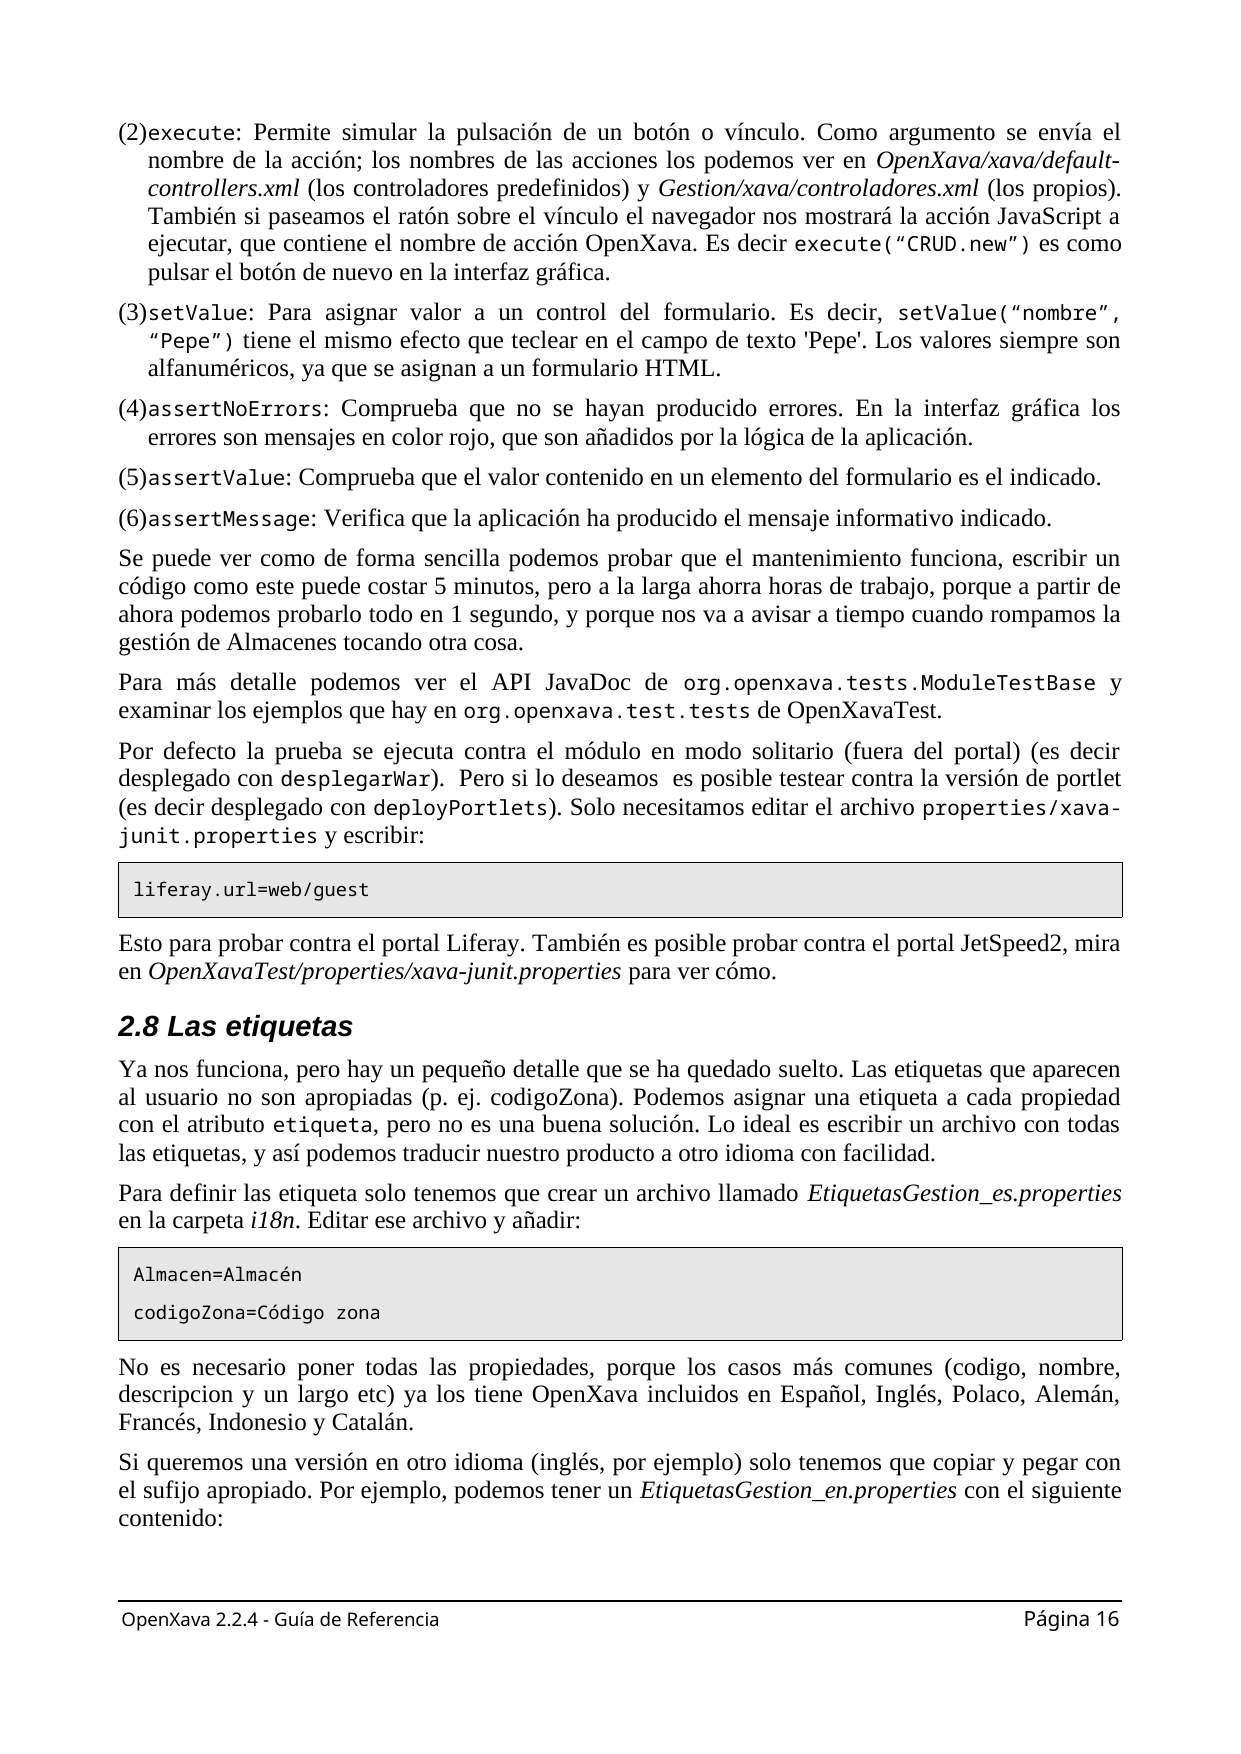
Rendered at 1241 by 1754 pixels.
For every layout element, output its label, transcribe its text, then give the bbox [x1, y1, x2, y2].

text Esto para probar contra el portal Liferay. También es posible probar contra el portal JetSpeed2, mira en OpenXavaTest/properties/xava-junit.properties para ver cómo. [118, 929, 1122, 985]
text Se puede ver como de forma sencilla podemos probar que el mantenimiento funciona, escribir un código como este puede costar 5 minutos, pero a la larga ahorra horas de trabajo, porque a partir de ahora podemos probarlo todo en 1 segundo, y porque nos va a avisar a tiempo cuando rompamos la gestión de Almacenes tocando otra cosa. [118, 544, 1122, 655]
text Para definir las etiqueta solo tenemos que crear un archivo llamado EtiquetasGestion_es.properties en la carpeta i18n. Editar ese archivo y añadir: [118, 1179, 1122, 1234]
text codigoZona=Código zona [119, 1285, 1122, 1340]
text Ya nos funciona, pero hay un pequeño detalle que se ha quedado suelto. Las etiquetas que aparecen al usuario no son apropiadas (p. ej. codigoZona). Podemos asignar una etiqueta a cada propiedad con el atributo etiqueta, pero no es una buena solución. Lo ideal es escribir un archivo con todas las etiquetas, y así podemos traducir nuestro producto a otro idioma con facilidad. [118, 1055, 1122, 1166]
text liferay.url=web/guest [119, 863, 1122, 917]
text Almacen=Almacén [119, 1248, 1122, 1285]
text Para más detalle podemos ver el API JavaDoc de org.openxava.tests.ModuleTestBase y examinar los ejemplos que hay en org.openxava.test.tests de OpenXavaTest. [118, 668, 1122, 724]
list execute: Permite simular la pulsación de un botón o vínculo. Como argumento se envía el nombre de la acción; los nombres de las acciones los podemos ver en OpenXava/xava/default-controllers.xml (los controladores predefinidos) y Gestion/xava/controladores.xml (los propios). También si paseamos el ratón sobre el vínculo el navegador nos mostrará la acción JavaScript a ejecutar, que contiene el nombre de acción OpenXava. Es decir execute(“CRUD.new”) es como pulsar el botón de nuevo en la interfaz gráfica. [118, 118, 1122, 285]
list setValue: Para asignar valor a un control del formulario. Es decir, setValue(“nombre”, “Pepe”) tiene el mismo efecto que teclear en el campo de texto 'Pepe'. Los valores siempre son alfanuméricos, ya que se asignan a un formulario HTML. [118, 298, 1122, 382]
list assertMessage: Verifica que la aplicación ha producido el mensaje informativo indicado. [118, 504, 1122, 532]
list assertNoErrors: Comprueba que no se hayan producido errores. En la interfaz gráfica los errores son mensajes en color rojo, que son añadidos por la lógica de la aplicación. [118, 394, 1122, 451]
text Por defecto la prueba se ejecuta contra el módulo en modo solitario (fuera del portal) (es decir desplegado con desplegarWar). Pero si lo deseamos es posible testear contra la versión de portlet (es decir desplegado con deployPortlets). Solo necesitamos editar el archivo properties/xava-junit.properties y escribir: [118, 737, 1122, 849]
subtitle Las etiquetas [118, 1010, 1122, 1043]
text No es necesario poner todas las propiedades, porque los casos más comunes (codigo, nombre, descripcion y un largo etc) ya los tiene OpenXava incluidos en Español, Inglés, Polaco, Alemán, Francés, Indonesio y Catalán. [118, 1353, 1122, 1436]
list assertValue: Comprueba que el valor contenido en un elemento del formulario es el indicado. [118, 463, 1122, 491]
text Si queremos una versión en otro idioma (inglés, por ejemplo) solo tenemos que copiar y pegar con el sufijo apropiado. Por ejemplo, podemos tener un EtiquetasGestion_en.properties con el siguiente contenido: [118, 1448, 1122, 1531]
